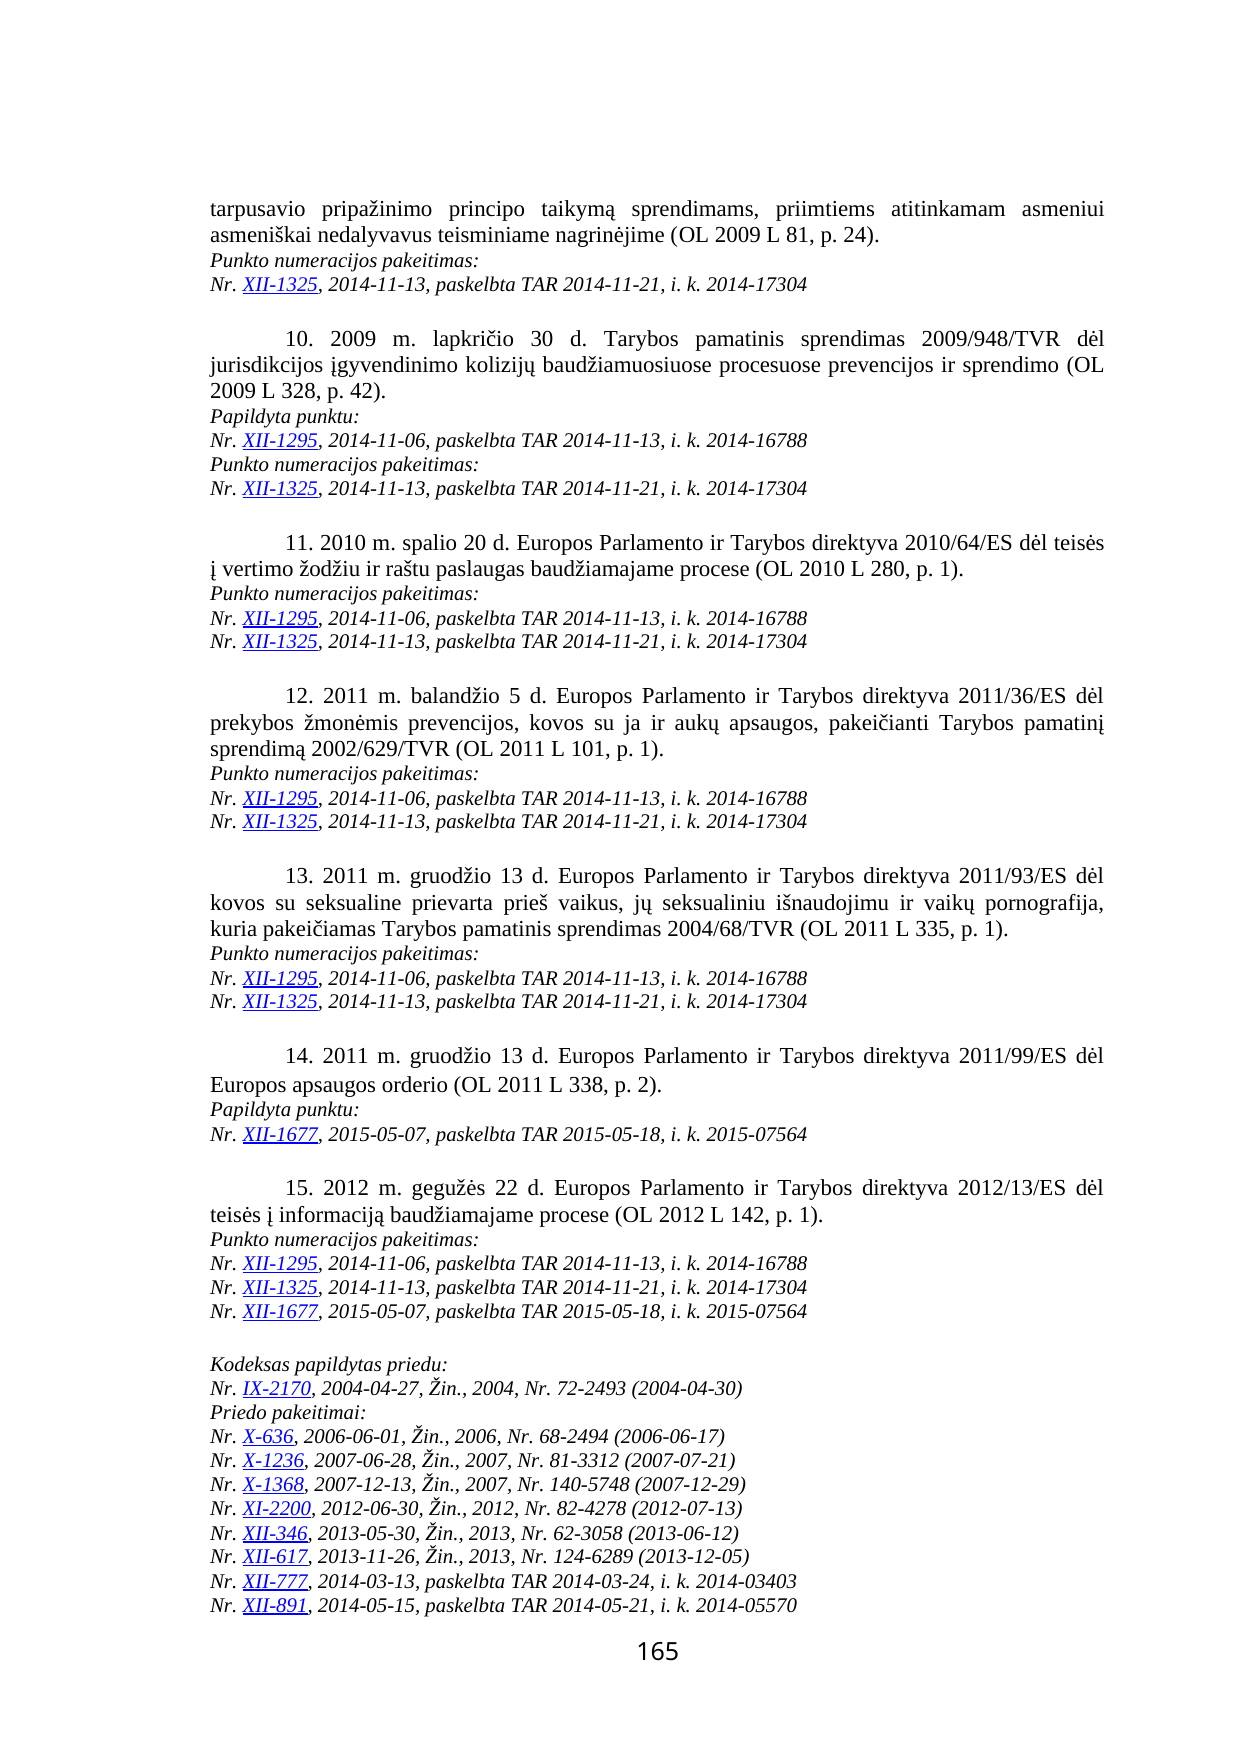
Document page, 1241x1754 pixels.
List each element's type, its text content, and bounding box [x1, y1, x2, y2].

text Nr. X-636, 2006-06-01, Žin., 2006, Nr. 68-2494 (2006-06-17) [210, 1424, 1106, 1448]
text Papildyta punktu: [210, 1097, 1106, 1121]
text Punkto numeracijos pakeitimas: [210, 248, 1106, 272]
text 13. 2011 m. gruodžio 13 d. Europos Parlamento ir Tarybos direktyva 2011/93/ES dėl kovos su seksualine prievarta prieš vaikus, jų seksualiniu išnaudojimu ir vaikų pornografija, kuria pakeičiamas Tarybos pamatinis sprendimas 2004/68/TVR (OL 2011 L 335, p. 1). [210, 862, 1106, 941]
text Nr. XII-1325, 2014-11-13, paskelbta TAR 2014-11-21, i. k. 2014-17304 [210, 629, 1106, 653]
text Nr. XII-1325, 2014-11-13, paskelbta TAR 2014-11-21, i. k. 2014-17304 [210, 476, 1106, 500]
text 11. 2010 m. spalio 20 d. Europos Parlamento ir Tarybos direktyva 2010/64/ES dėl teisės į vertimo žodžiu ir raštu paslaugas baudžiamajame procese (OL 2010 L 280, p. 1). [210, 529, 1106, 581]
text Nr. XII-891, 2014-05-15, paskelbta TAR 2014-05-21, i. k. 2014-05570 [210, 1593, 1106, 1617]
text Punkto numeracijos pakeitimas: [210, 1227, 1106, 1251]
text Nr. IX-2170, 2004-04-27, Žin., 2004, Nr. 72-2493 (2004-04-30) [210, 1376, 1106, 1400]
text Nr. XII-1677, 2015-05-07, paskelbta TAR 2015-05-18, i. k. 2015-07564 [210, 1121, 1106, 1146]
text 12. 2011 m. balandžio 5 d. Europos Parlamento ir Tarybos direktyva 2011/36/ES dėl prekybos žmonėmis prevencijos, kovos su ja ir aukų apsaugos, pakeičianti Tarybos pamatinį sprendimą 2002/629/TVR (OL 2011 L 101, p. 1). [210, 682, 1106, 761]
text 10. 2009 m. lapkričio 30 d. Tarybos pamatinis sprendimas 2009/948/TVR dėl jurisdikcijos įgyvendinimo kolizijų baudžiamuosiuose procesuose prevencijos ir sprendimo (OL 2009 L 328, p. 42). [210, 324, 1106, 404]
text Nr. XII-1295, 2014-11-06, paskelbta TAR 2014-11-13, i. k. 2014-16788 [210, 1251, 1106, 1275]
text Papildyta punktu: [210, 404, 1106, 428]
text Nr. XI-2200, 2012-06-30, Žin., 2012, Nr. 82-4278 (2012-07-13) [210, 1496, 1106, 1520]
text Punkto numeracijos pakeitimas: [210, 452, 1106, 476]
text Nr. XII-1325, 2014-11-13, paskelbta TAR 2014-11-21, i. k. 2014-17304 [210, 809, 1106, 833]
text 14. 2011 m. gruodžio 13 d. Europos Parlamento ir Tarybos direktyva 2011/99/ES dėl Europos apsaugos orderio (OL 2011 L 338, p. 2). [210, 1042, 1106, 1097]
text Nr. XII-777, 2014-03-13, paskelbta TAR 2014-03-24, i. k. 2014-03403 [210, 1568, 1106, 1593]
text Nr. XII-1677, 2015-05-07, paskelbta TAR 2015-05-18, i. k. 2015-07564 [210, 1299, 1106, 1323]
text Nr. X-1368, 2007-12-13, Žin., 2007, Nr. 140-5748 (2007-12-29) [210, 1472, 1106, 1496]
text Nr. XII-1295, 2014-11-06, paskelbta TAR 2014-11-13, i. k. 2014-16788 [210, 785, 1106, 809]
text Punkto numeracijos pakeitimas: [210, 761, 1106, 785]
text Kodeksas papildytas priedu: [210, 1352, 1106, 1376]
text Nr. XII-1325, 2014-11-13, paskelbta TAR 2014-11-21, i. k. 2014-17304 [210, 1275, 1106, 1299]
text Nr. XII-1325, 2014-11-13, paskelbta TAR 2014-11-21, i. k. 2014-17304 [210, 989, 1106, 1013]
text Punkto numeracijos pakeitimas: [210, 581, 1106, 605]
text Nr. X-1236, 2007-06-28, Žin., 2007, Nr. 81-3312 (2007-07-21) [210, 1448, 1106, 1472]
text Nr. XII-1295, 2014-11-06, paskelbta TAR 2014-11-13, i. k. 2014-16788 [210, 605, 1106, 629]
text Nr. XII-617, 2013-11-26, Žin., 2013, Nr. 124-6289 (2013-12-05) [210, 1544, 1106, 1568]
text Priedo pakeitimai: [210, 1400, 1106, 1424]
text Nr. XII-1325, 2014-11-13, paskelbta TAR 2014-11-21, i. k. 2014-17304 [210, 272, 1106, 296]
text 15. 2012 m. gegužės 22 d. Europos Parlamento ir Tarybos direktyva 2012/13/ES dėl teisės į informaciją baudžiamajame procese (OL 2012 L 142, p. 1). [210, 1174, 1106, 1227]
text Nr. XII-346, 2013-05-30, Žin., 2013, Nr. 62-3058 (2013-06-12) [210, 1520, 1106, 1544]
text tarpusavio pripažinimo principo taikymą sprendimams, priimtiems atitinkamam asmeniui asmeniškai nedalyvavus teisminiame nagrinėjime (OL 2009 L 81, p. 24). [210, 195, 1106, 248]
text Nr. XII-1295, 2014-11-06, paskelbta TAR 2014-11-13, i. k. 2014-16788 [210, 428, 1106, 452]
text Nr. XII-1295, 2014-11-06, paskelbta TAR 2014-11-13, i. k. 2014-16788 [210, 965, 1106, 989]
text Punkto numeracijos pakeitimas: [210, 941, 1106, 965]
